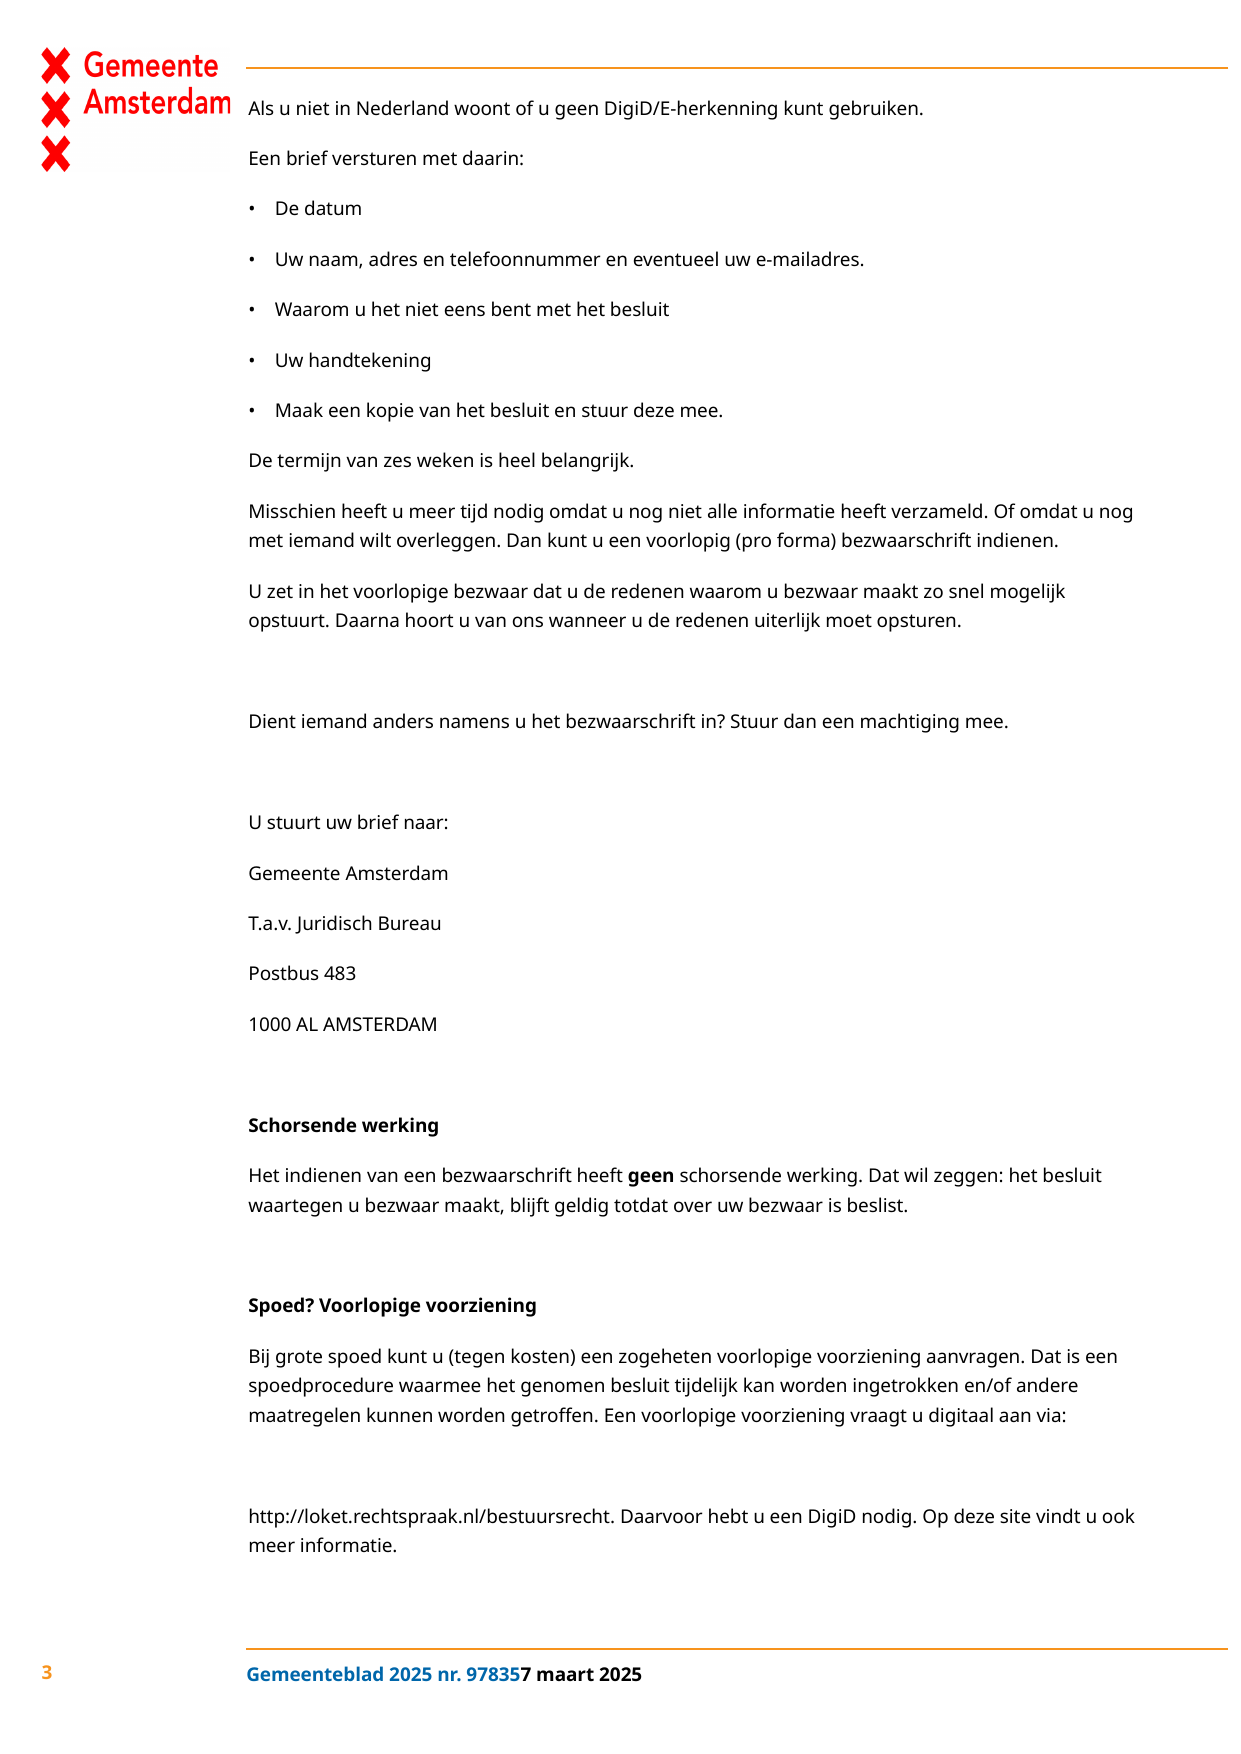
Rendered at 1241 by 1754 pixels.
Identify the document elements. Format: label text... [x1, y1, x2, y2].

text U stuurt uw brief naar: [248, 809, 1152, 835]
text • Uw naam, adres en telefoonnummer en eventueel uw e-mailadres. [248, 246, 1152, 272]
text 1000 AL AMSTERDAM [248, 1011, 1152, 1037]
text Misschien heeft u meer tijd nodig omdat u nog niet alle informatie heeft verzameld. Of omdat u nog met iemand wilt overleggen. Dan kunt u een voorlopig (pro forma) bezwaarschrift indienen. [248, 498, 1152, 553]
text Spoed? Voorlopige voorziening [248, 1293, 1152, 1318]
text Dient iemand anders namens u het bezwaarschrift in? Stuur dan een machtiging mee. [248, 708, 1152, 734]
text T.a.v. Juridisch Bureau [248, 910, 1152, 936]
text • De datum [248, 196, 1152, 221]
text Een brief versturen met daarin: [248, 145, 1152, 171]
text Het indienen van een bezwaarschrift heeft geen schorsende werking. Dat wil zeggen: het besluit waartegen u bezwaar maakt, blijft geldig totdat over uw bezwaar is beslist. [248, 1162, 1152, 1218]
text Bij grote spoed kunt u (tegen kosten) een zogeheten voorlopige voorziening aanvragen. Dat is een spoedprocedure waarmee het genomen besluit tijdelijk kan worden ingetrokken en/of andere maatregelen kunnen worden getroffen. Een voorlopige voorziening vraagt u digitaal aan via: [248, 1343, 1152, 1428]
text • Waarom u het niet eens bent met het besluit [248, 296, 1152, 322]
text U zet in het voorlopige bezwaar dat u de redenen waarom u bezwaar maakt zo snel mogelijk opstuurt. Daarna hoort u van ons wanneer u de redenen uiterlijk moet opsturen. [248, 578, 1152, 633]
text Gemeente Amsterdam [248, 860, 1152, 886]
text Postbus 483 [248, 961, 1152, 986]
picture [41, 47, 231, 172]
text Als u niet in Nederland woont of u geen DigiD/E-herkenning kunt gebruiken. [248, 95, 1152, 121]
text • Uw handtekening [248, 347, 1152, 373]
text De termijn van zes weken is heel belangrijk. [248, 448, 1152, 473]
text • Maak een kopie van het besluit en stuur deze mee. [248, 397, 1152, 423]
text http://loket.rechtspraak.nl/bestuursrecht. Daarvoor hebt u een DigiD nodig. Op deze site vindt u ook meer informatie. [248, 1503, 1152, 1558]
text Schorsende werking [248, 1112, 1152, 1138]
